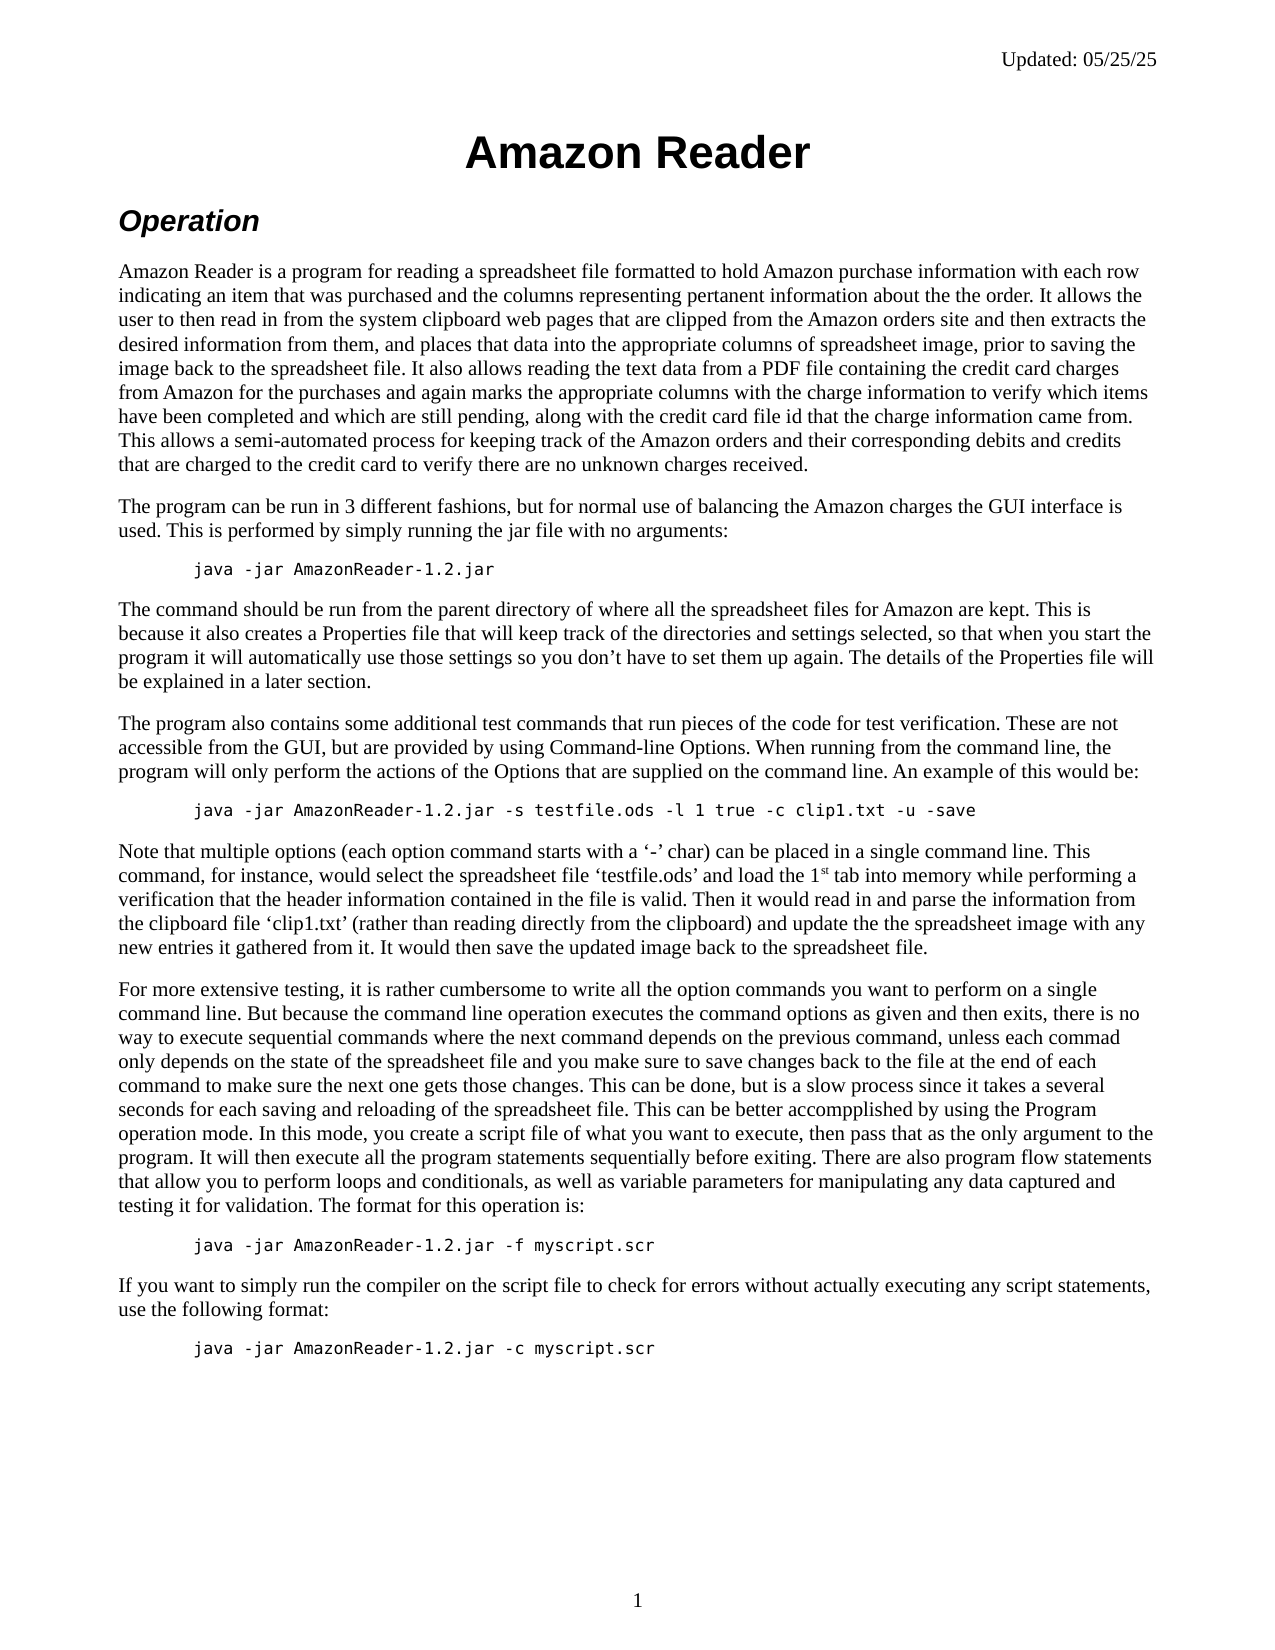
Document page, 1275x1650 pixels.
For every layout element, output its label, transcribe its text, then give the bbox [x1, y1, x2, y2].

text java -jar AmazonReader-1.2.jar -f myscript.scr [193, 1235, 1157, 1255]
text The program can be run in 3 different fashions, but for normal use of balancing the Amazon charges the GUI interface is used. This is performed by simply running the jar file with no arguments: [118, 494, 1157, 542]
text For more extensive testing, it is rather cumbersome to write all the option commands you want to perform on a single command line. But because the command line operation executes the command options as given and then exits, there is no way to execute sequential commands where the next command depends on the previous command, unless each commad only depends on the state of the spreadsheet file and you make sure to save changes back to the file at the end of each command to make sure the next one gets those changes. This can be done, but is a slow process since it takes a several seconds for each saving and reloading of the spreadsheet file. This can be better accompplished by using the Program operation mode. In this mode, you create a script file of what you want to execute, then pass that as the only argument to the program. It will then execute all the program statements sequentially before exiting. There are also program flow statements that allow you to perform loops and conditionals, as well as variable parameters for manipulating any data captured and testing it for validation. The format for this operation is: [118, 977, 1157, 1217]
text Amazon Reader is a program for reading a spreadsheet file formatted to hold Amazon purchase information with each row indicating an item that was purchased and the columns representing pertanent information about the the order. It allows the user to then read in from the system clipboard web pages that are clipped from the Amazon orders site and then extracts the desired information from them, and places that data into the appropriate columns of spreadsheet image, prior to saving the image back to the spreadsheet file. It also allows reading the text data from a PDF file containing the credit card charges from Amazon for the purchases and again marks the appropriate columns with the charge information to verify which items have been completed and which are still pending, along with the credit card file id that the charge information came from. This allows a semi-automated process for keeping track of the Amazon orders and their corresponding debits and credits that are charged to the credit card to verify there are no unknown charges received. [118, 259, 1157, 476]
title Amazon Reader [118, 126, 1157, 178]
text java -jar AmazonReader-1.2.jar -s testfile.ods -l 1 true -c clip1.txt -u -save [193, 801, 1157, 821]
text java -jar AmazonReader-1.2.jar -c myscript.scr [193, 1339, 1157, 1358]
text If you want to simply run the compiler on the script file to check for errors without actually executing any script statements, use the following format: [118, 1273, 1157, 1321]
text The program also contains some additional test commands that run pieces of the code for test verification. These are not accessible from the GUI, but are provided by using Command-line Options. When running from the command line, the program will only perform the actions of the Options that are supplied on the command line. An example of this would be: [118, 711, 1157, 783]
text The command should be run from the parent directory of where all the spreadsheet files for Amazon are kept. This is because it also creates a Properties file that will keep track of the directories and settings selected, so that when you start the program it will automatically use those settings so you don’t have to set them up again. The details of the Properties file will be explained in a later section. [118, 597, 1157, 693]
subtitle Operation [118, 203, 1157, 238]
text java -jar AmazonReader-1.2.jar [193, 560, 1157, 579]
text Note that multiple options (each option command starts with a ‘-’ char) can be placed in a single command line. This command, for instance, would select the spreadsheet file ‘testfile.ods’ and load the 1st tab into memory while performing a verification that the header information contained in the file is valid. Then it would read in and parse the information from the clipboard file ‘clip1.txt’ (rather than reading directly from the clipboard) and update the the spreadsheet image with any new entries it gathered from it. It would then save the updated image back to the spreadsheet file. [118, 839, 1157, 959]
